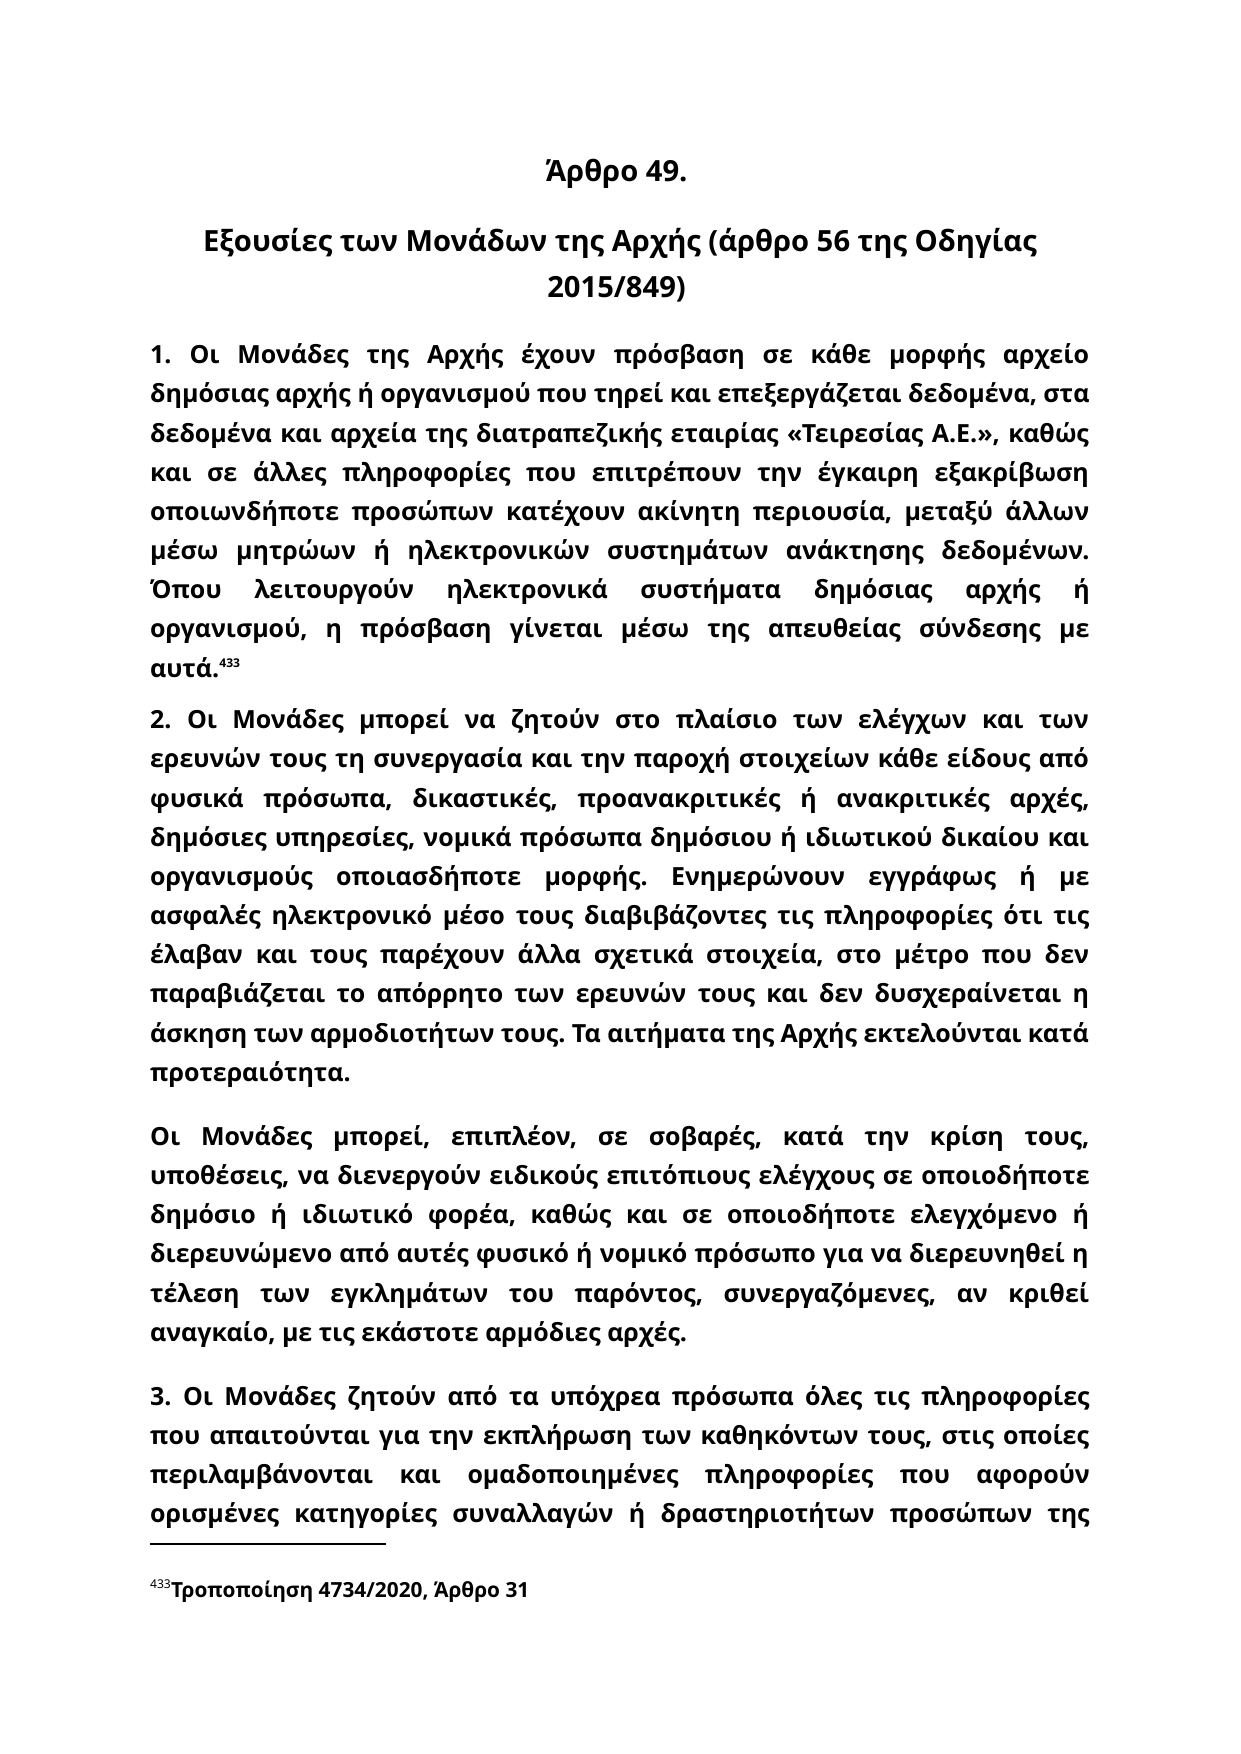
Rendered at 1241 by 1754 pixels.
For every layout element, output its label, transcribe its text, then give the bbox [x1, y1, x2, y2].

text Τροποποίηση 4734/2020, Άρθρο 31 [150, 1576, 1090, 1604]
text 3. Οι Μονάδες ζητούν από τα υπόχρεα πρόσωπα όλες τις πληροφορίες που απαιτούνται για την εκπλήρωση των καθηκόντων τους, στις οποίες περιλαμβάνονται και ομαδοποιημένες πληροφορίες που αφορούν ορισμένες κατηγορίες συναλλαγών ή δραστηριοτήτων προσώπων της [150, 1378, 1090, 1530]
text 1. Οι Μονάδες της Αρχής έχουν πρόσβαση σε κάθε μορφής αρχείο δημόσιας αρχής ή οργανισμού που τηρεί και επεξεργάζεται δεδομένα, στα δεδομένα και αρχεία της διατραπεζικής εταιρίας «Τειρεσίας Α.Ε.», καθώς και σε άλλες πληροφορίες που επιτρέπουν την έγκαιρη εξακρίβωση οποιωνδήποτε προσώπων κατέχουν ακίνητη περιουσία, μεταξύ άλλων μέσω μητρώων ή ηλεκτρονικών συστημάτων ανάκτησης δεδομένων. Όπου λειτουργούν ηλεκτρονικά συστήματα δημόσιας αρχής ή οργανισμού, η πρόσβαση γίνεται μέσω της απευθείας σύνδεσης με αυτά. [150, 337, 1090, 684]
subtitle Άρθρο 49. [150, 150, 1090, 190]
text 2. Οι Μονάδες μπορεί να ζητούν στο πλαίσιο των ελέγχων και των ερευνών τους τη συνεργασία και την παροχή στοιχείων κάθε είδους από φυσικά πρόσωπα, δικαστικές, προανακριτικές ή ανακριτικές αρχές, δημόσιες υπηρεσίες, νομικά πρόσωπα δημόσιου ή ιδιωτικού δικαίου και οργανισμούς οποιασδήποτε μορφής. Ενημερώνουν εγγράφως ή με ασφαλές ηλεκτρονικό μέσο τους διαβιβάζοντες τις πληροφορίες ότι τις έλαβαν και τους παρέχουν άλλα σχετικά στοιχεία, στο μέτρο που δεν παραβιάζεται το απόρρητο των ερευνών τους και δεν δυσχεραίνεται η άσκηση των αρμοδιοτήτων τους. Τα αιτήματα της Αρχής εκτελούνται κατά προτεραιότητα. [150, 702, 1090, 1088]
subtitle Εξουσίες των Μονάδων της Αρχής (άρθρο 56 της Οδηγίας 2015/849) [150, 221, 1090, 306]
text Οι Μονάδες μπορεί, επιπλέον, σε σοβαρές, κατά την κρίση τους, υποθέσεις, να διενεργούν ειδικούς επιτόπιους ελέγχους σε οποιοδήποτε δημόσιο ή ιδιωτικό φορέα, καθώς και σε οποιοδήποτε ελεγχόμενο ή διερευνώμενο από αυτές φυσικό ή νομικό πρόσωπο για να διερευνηθεί η τέλεση των εγκλημάτων του παρόντος, συνεργαζόμενες, αν κριθεί αναγκαίο, με τις εκάστοτε αρμόδιες αρχές. [150, 1118, 1090, 1348]
